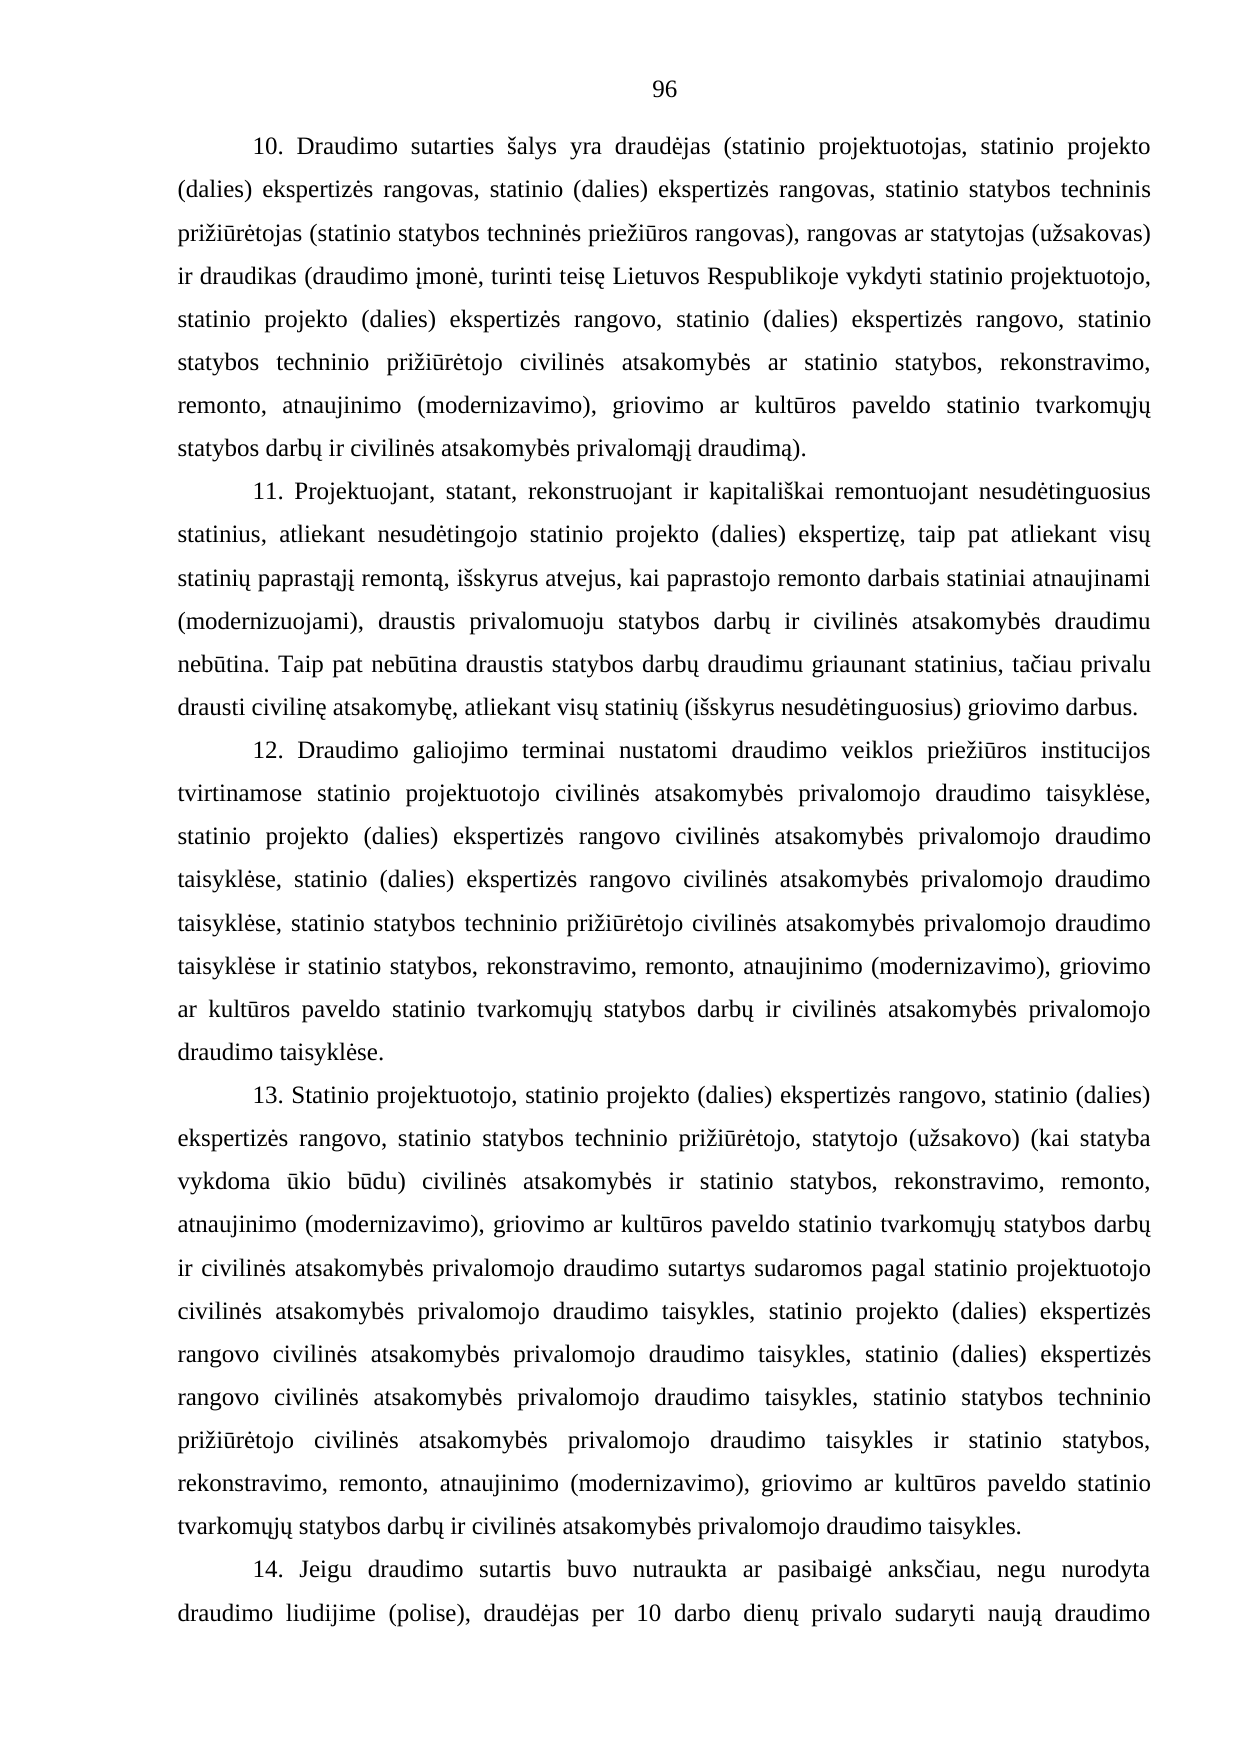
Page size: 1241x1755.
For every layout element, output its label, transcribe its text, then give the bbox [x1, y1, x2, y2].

text 10. Draudimo sutarties šalys yra draudėjas (statinio projektuotojas, statinio projekto (dalies) ekspertizės rangovas, statinio (dalies) ekspertizės rangovas, statinio statybos techninis prižiūrėtojas (statinio statybos techninės priežiūros rangovas), rangovas ar statytojas (užsakovas) ir draudikas (draudimo įmonė, turinti teisę Lietuvos Respublikoje vykdyti statinio projektuotojo, statinio projekto (dalies) ekspertizės rangovo, statinio (dalies) ekspertizės rangovo, statinio statybos techninio prižiūrėtojo civilinės atsakomybės ar statinio statybos, rekonstravimo, remonto, atnaujinimo (modernizavimo), griovimo ar kultūros paveldo statinio tvarkomųjų statybos darbų ir civilinės atsakomybės privalomąjį draudimą). [177, 131, 1152, 462]
text 12. Draudimo galiojimo terminai nustatomi draudimo veiklos priežiūros institucijos tvirtinamose statinio projektuotojo civilinės atsakomybės privalomojo draudimo taisyklėse, statinio projekto (dalies) ekspertizės rangovo civilinės atsakomybės privalomojo draudimo taisyklėse, statinio (dalies) ekspertizės rangovo civilinės atsakomybės privalomojo draudimo taisyklėse, statinio statybos techninio prižiūrėtojo civilinės atsakomybės privalomojo draudimo taisyklėse ir statinio statybos, rekonstravimo, remonto, atnaujinimo (modernizavimo), griovimo ar kultūros paveldo statinio tvarkomųjų statybos darbų ir civilinės atsakomybės privalomojo draudimo taisyklėse. [177, 735, 1152, 1066]
text 14. Jeigu draudimo sutartis buvo nutraukta ar pasibaigė anksčiau, negu nurodyta draudimo liudijime (polise), draudėjas per 10 darbo dienų privalo sudaryti naują draudimo [177, 1554, 1152, 1626]
text 13. Statinio projektuotojo, statinio projekto (dalies) ekspertizės rangovo, statinio (dalies) ekspertizės rangovo, statinio statybos techninio prižiūrėtojo, statytojo (užsakovo) (kai statyba vykdoma ūkio būdu) civilinės atsakomybės ir statinio statybos, rekonstravimo, remonto, atnaujinimo (modernizavimo), griovimo ar kultūros paveldo statinio tvarkomųjų statybos darbų ir civilinės atsakomybės privalomojo draudimo sutartys sudaromos pagal statinio projektuotojo civilinės atsakomybės privalomojo draudimo taisykles, statinio projekto (dalies) ekspertizės rangovo civilinės atsakomybės privalomojo draudimo taisykles, statinio (dalies) ekspertizės rangovo civilinės atsakomybės privalomojo draudimo taisykles, statinio statybos techninio prižiūrėtojo civilinės atsakomybės privalomojo draudimo taisykles ir statinio statybos, rekonstravimo, remonto, atnaujinimo (modernizavimo), griovimo ar kultūros paveldo statinio tvarkomųjų statybos darbų ir civilinės atsakomybės privalomojo draudimo taisykles. [177, 1080, 1152, 1540]
text 11. Projektuojant, statant, rekonstruojant ir kapitališkai remontuojant nesudėtinguosius statinius, atliekant nesudėtingojo statinio projekto (dalies) ekspertizę, taip pat atliekant visų statinių paprastąjį remontą, išskyrus atvejus, kai paprastojo remonto darbais statiniai atnaujinami (modernizuojami), draustis privalomuoju statybos darbų ir civilinės atsakomybės draudimu nebūtina. Taip pat nebūtina draustis statybos darbų draudimu griaunant statinius, tačiau privalu drausti civilinę atsakomybę, atliekant visų statinių (išskyrus nesudėtinguosius) griovimo darbus. [177, 476, 1152, 721]
